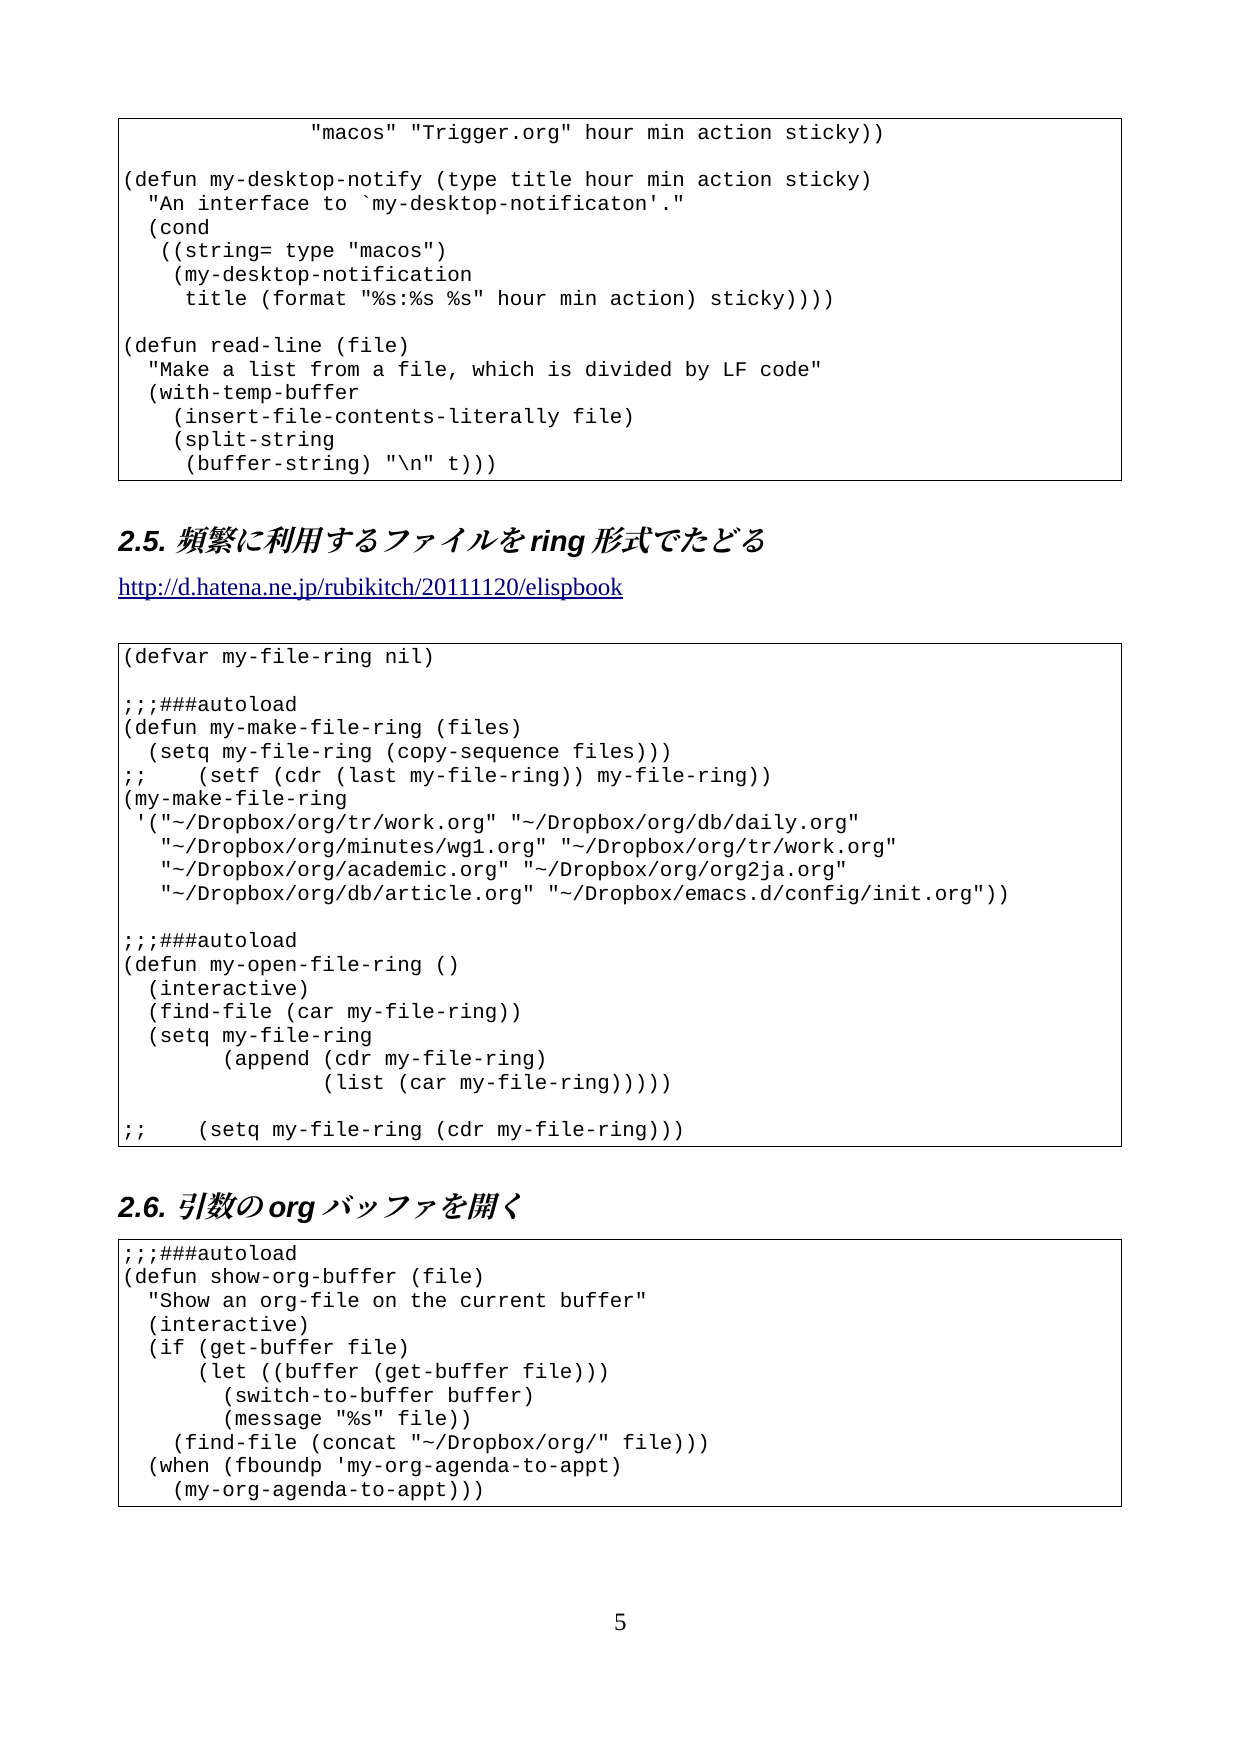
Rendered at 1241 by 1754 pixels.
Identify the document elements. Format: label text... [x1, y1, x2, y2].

text (if (get-buffer file) [119, 1333, 1121, 1357]
text (interactive) [119, 1310, 1121, 1333]
text (when (fboundp 'my-org-agenda-to-appt) [119, 1452, 1121, 1475]
text (buffer-string) "\n" t))) [119, 449, 1121, 480]
text (my-org-agenda-to-appt))) [119, 1475, 1121, 1506]
text (let ((buffer (get-buffer file))) [119, 1357, 1121, 1381]
text ;; (setf (cdr (last my-file-ring)) my-file-ring)) [119, 761, 1121, 784]
text (defun my-make-file-ring (files) [119, 713, 1121, 737]
text (append (cdr my-file-ring) [119, 1044, 1121, 1068]
text (cond [119, 213, 1121, 236]
text (my-make-file-ring [119, 784, 1121, 808]
text "~/Dropbox/org/db/article.org" "~/Dropbox/emacs.d/config/init.org")) [119, 879, 1121, 903]
text title (format "%s:%s %s" hour min action) sticky)))) [119, 284, 1121, 307]
text (with-temp-buffer [119, 378, 1121, 402]
text (my-desktop-notification [119, 260, 1121, 284]
text "~/Dropbox/org/minutes/wg1.org" "~/Dropbox/org/tr/work.org" [119, 832, 1121, 855]
text (defun my-desktop-notify (type title hour min action sticky) [119, 165, 1121, 189]
text (insert-file-contents-literally file) [119, 402, 1121, 426]
text http://d.hatena.ne.jp/rubikitch/20111120/elispbook [118, 572, 1122, 630]
text "macos" "Trigger.org" hour min action sticky)) [119, 119, 1121, 142]
text ;;;###autoload [119, 1240, 1121, 1262]
text (list (car my-file-ring))))) [119, 1068, 1121, 1092]
subtitle 頻繁に利用するファイルをring形式でたどる [118, 518, 1122, 560]
text "Show an org-file on the current buffer" [119, 1286, 1121, 1310]
text (find-file (car my-file-ring)) [119, 997, 1121, 1021]
text ((string= type "macos") [119, 236, 1121, 260]
text (setq my-file-ring (copy-sequence files))) [119, 737, 1121, 761]
text (defun my-open-file-ring () [119, 950, 1121, 973]
text ;;;###autoload [119, 926, 1121, 950]
text (defun read-line (file) [119, 331, 1121, 354]
text "~/Dropbox/org/academic.org" "~/Dropbox/org/org2ja.org" [119, 855, 1121, 879]
text ;; (setq my-file-ring (cdr my-file-ring))) [119, 1115, 1121, 1146]
subtitle 引数のorgバッファを開く [118, 1184, 1122, 1226]
text (interactive) [119, 973, 1121, 997]
text (find-file (concat "~/Dropbox/org/" file))) [119, 1428, 1121, 1452]
text ;;;###autoload [119, 690, 1121, 713]
text (split-string [119, 426, 1121, 449]
text "Make a list from a file, which is divided by LF code" [119, 354, 1121, 378]
text (defun show-org-buffer (file) [119, 1262, 1121, 1286]
text '("~/Dropbox/org/tr/work.org" "~/Dropbox/org/db/daily.org" [119, 808, 1121, 832]
text "An interface to `my-desktop-notificaton'." [119, 189, 1121, 213]
text (setq my-file-ring [119, 1021, 1121, 1044]
text (message "%s" file)) [119, 1404, 1121, 1428]
text (defvar my-file-ring nil) [119, 644, 1121, 666]
text (switch-to-buffer buffer) [119, 1381, 1121, 1404]
